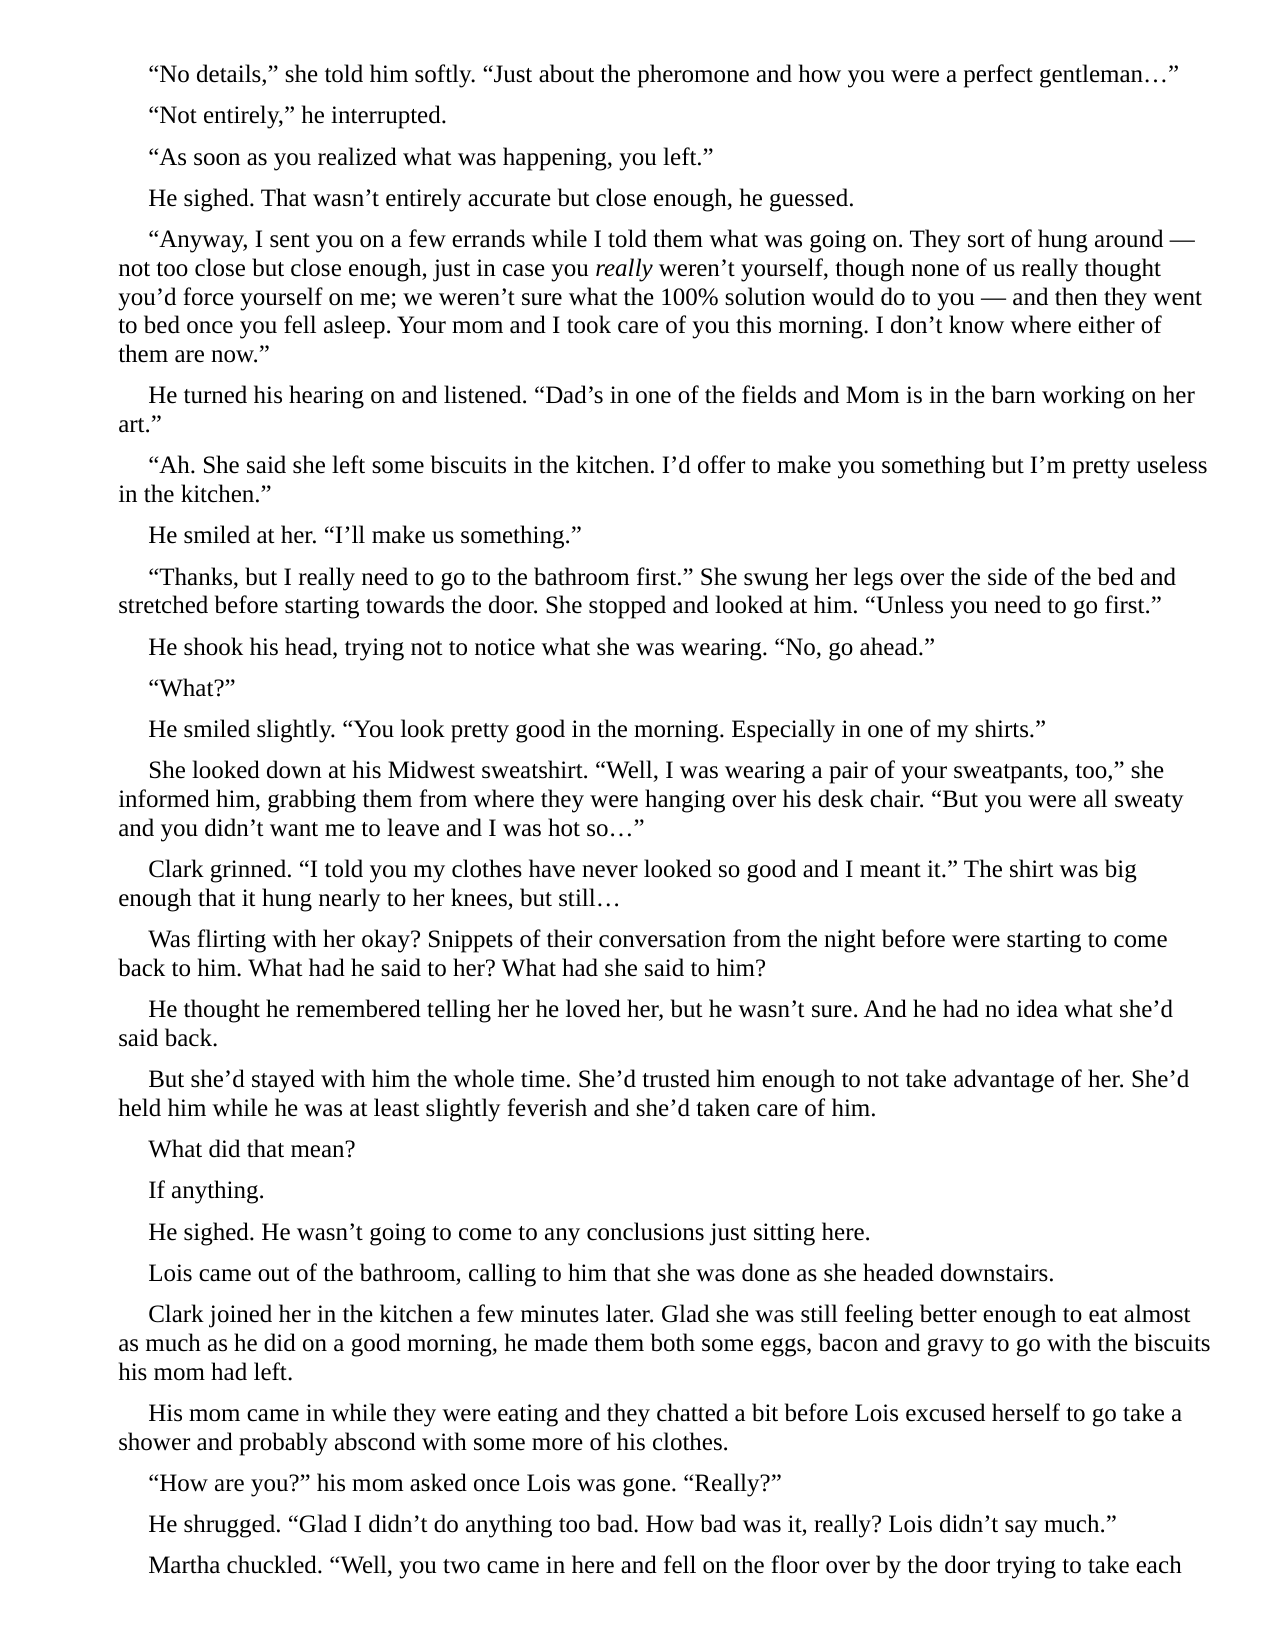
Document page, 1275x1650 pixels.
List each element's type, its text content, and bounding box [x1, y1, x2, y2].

text He sighed. He wasn’t going to come to any conclusions just sitting here. [118, 1217, 1216, 1245]
text Lois came out of the bathroom, calling to him that she was done as she headed downstairs. [118, 1258, 1216, 1287]
text “How are you?” his mom asked once Lois was gone. “Really?” [118, 1468, 1216, 1497]
text Was flirting with her okay? Snippets of their conversation from the night before were starting to come back to him. What had he said to her? What had she said to him? [118, 924, 1216, 982]
text “What?” [118, 673, 1216, 702]
text He shook his head, trying not to notice what she was wearing. “No, go ahead.” [118, 632, 1216, 660]
text “Not entirely,” he interrupted. [118, 100, 1216, 129]
text Clark grinned. “I told you my clothes have never looked so good and I meant it.” The shirt was big enough that it hung nearly to her knees, but still… [118, 854, 1216, 912]
text His mom came in while they were eating and they chatted a bit before Lois excused herself to go take a shower and probably abscond with some more of his clothes. [118, 1398, 1216, 1455]
text “Thanks, but I really need to go to the bathroom first.” She swung her legs over the side of the bed and stretched before starting towards the door. She stopped and looked at him. “Unless you need to go first.” [118, 562, 1216, 619]
text She looked down at his Midwest sweatshirt. “Well, I was wearing a pair of your sweatpants, too,” she informed him, grabbing them from where they were hanging over his desk chair. “But you were all sweaty and you didn’t want me to leave and I was hot so…” [118, 755, 1216, 842]
text Clark joined her in the kitchen a few minutes later. Glad she was still feeling better enough to eat almost as much as he did on a good morning, he made them both some eggs, bacon and gravy to go with the biscuits his mom had left. [118, 1299, 1216, 1385]
text “Ah. She said she left some biscuits in the kitchen. I’d offer to make you something but I’m pretty useless in the kitchen.” [118, 450, 1216, 508]
text “No details,” she told him softly. “Just about the pheromone and how you were a perfect gentleman…” [118, 59, 1216, 88]
text He shrugged. “Glad I didn’t do anything too bad. How bad was it, really? Lois didn’t say much.” [118, 1509, 1216, 1538]
text “As soon as you realized what was happening, you left.” [118, 142, 1216, 170]
text He smiled slightly. “You look pretty good in the morning. Especially in one of my shirts.” [118, 714, 1216, 743]
text What did that mean? [118, 1134, 1216, 1163]
text Martha chuckled. “Well, you two came in here and fell on the floor over by the door trying to take each [118, 1550, 1216, 1579]
text He thought he remembered telling her he loved her, but he wasn’t sure. And he had no idea what she’d said back. [118, 994, 1216, 1052]
text If anything. [118, 1175, 1216, 1204]
text But she’d stayed with him the whole time. She’d trusted him enough to not take advantage of her. She’d held him while he was at least slightly feverish and she’d taken care of him. [118, 1064, 1216, 1122]
text He turned his hearing on and listened. “Dad’s in one of the fields and Mom is in the barn working on her art.” [118, 380, 1216, 438]
text He sighed. That wasn’t entirely accurate but close enough, he guessed. [118, 183, 1216, 212]
text He smiled at her. “I’ll make us something.” [118, 520, 1216, 549]
text “Anyway, I sent you on a few errands while I told them what was going on. They sort of hung around — not too close but close enough, just in case you really weren’t yourself, though none of us really thought you’d force yourself on me; we weren’t sure what the 100% solution would do to you — and then they went to bed once you fell asleep. Your mom and I took care of you this morning. I don’t know where either of them are now.” [118, 224, 1216, 368]
